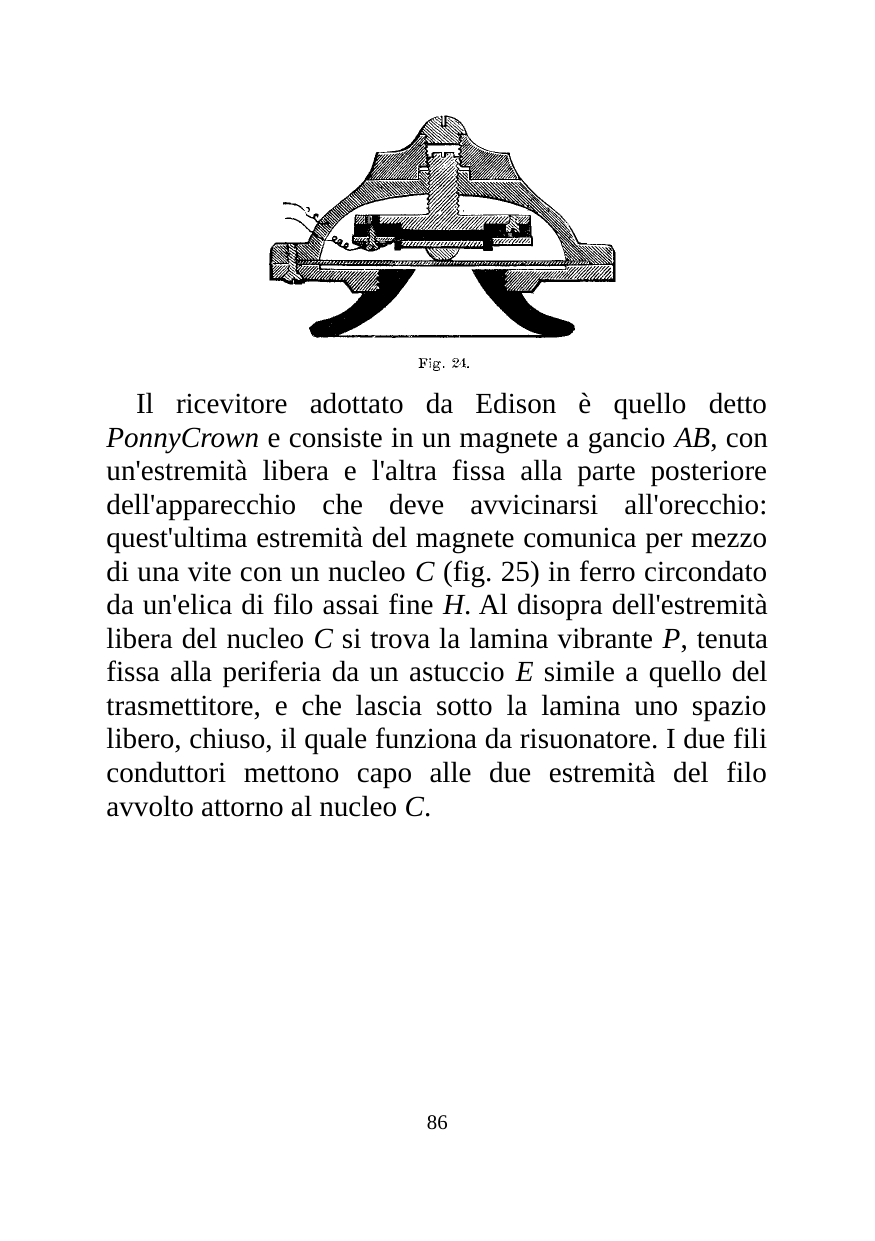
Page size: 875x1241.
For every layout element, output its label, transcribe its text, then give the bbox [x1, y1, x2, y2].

text Il ricevitore adottato da Edison è quello detto PonnyCrown e consiste in un magnete a gancio AB, con un'estremità libera e l'altra fissa alla parte posteriore dell'apparecchio che deve avvicinarsi all'orecchio: quest'ultima estremità del magnete comunica per mezzo di una vite con un nucleo C (fig. 25) in ferro circondato da un'elica di filo assai fine H. Al disopra dell'estremità libera del nucleo C si trova la lamina vibrante P, tenuta fissa alla periferia da un astuccio E simile a quello del trasmettitore, e che lascia sotto la lamina uno spazio libero, chiuso, il quale funziona da risuonatore. I due fili conduttori mettono capo alle due estremità del filo avvolto attorno al nucleo C. [106, 386, 768, 822]
picture [235, 106, 639, 381]
